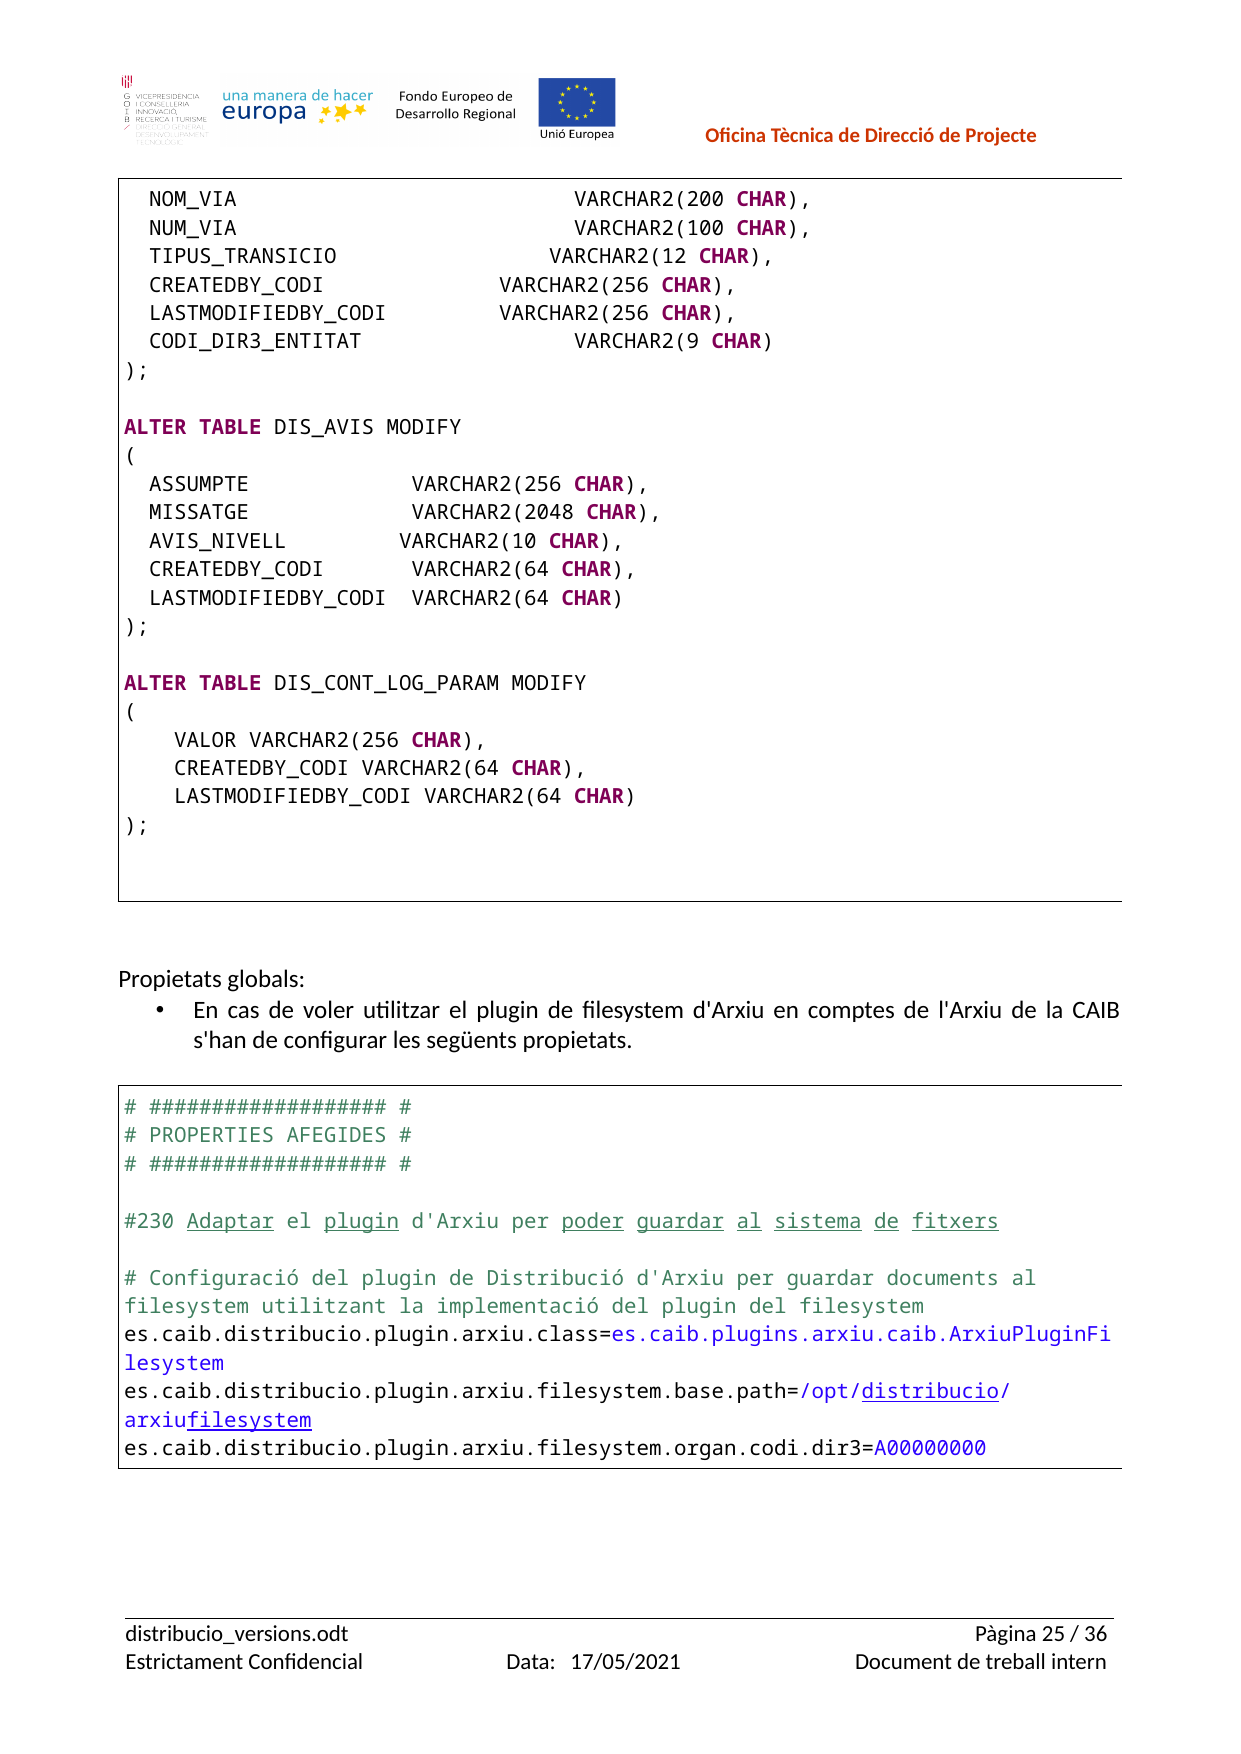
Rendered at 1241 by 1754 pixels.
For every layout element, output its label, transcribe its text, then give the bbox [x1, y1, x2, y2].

text Propietats globals: [118, 963, 1122, 994]
picture [219, 73, 621, 147]
picture [118, 73, 213, 147]
table_header NOM_VIA VARCHAR2(200 CHAR), NUM_VIA VARCHAR2(100 CHAR), TIPUS_TRANSICIO VARCHAR2(12 CHAR), CREATEDBY_CODI VARCHAR2(256 CHAR), LASTMODIFIEDBY_CODI VARCHAR2(256 CHAR), CODI_DIR3_ENTITAT VARCHAR2(9 CHAR) ); ALTER TABLE DIS_AVIS MODIFY ( ASSUMPTE VARCHAR2(256 CHAR), MISSATGE VARCHAR2(2048 CHAR), AVIS_NIVELL VARCHAR2(10 CHAR), CREATEDBY_CODI VARCHAR2(64 CHAR), LASTMODIFIEDBY_CODI VARCHAR2(64 CHAR) ); ALTER TABLE DIS_CONT_LOG_PARAM MODIFY ( VALOR VARCHAR2(256 CHAR), CREATEDBY_CODI VARCHAR2(64 CHAR), LASTMODIFIEDBY_CODI VARCHAR2(64 CHAR) ); [119, 179, 1122, 901]
table_header # ################### # # PROPERTIES AFEGIDES # # ################### # #230 Adaptar el plugin d'Arxiu per poder guardar al sistema de fitxers # Configuració del plugin de Distribució d'Arxiu per guardar documents al filesystem utilitzant la implementació del plugin del filesystem es.caib.distribucio.plugin.arxiu.class=es.caib.plugins.arxiu.caib.ArxiuPluginFilesystem es.caib.distribucio.plugin.arxiu.filesystem.base.path=/opt/distribucio/arxiufilesystem es.caib.distribucio.plugin.arxiu.filesystem.organ.codi.dir3=A00000000 [119, 1086, 1122, 1467]
list En cas de voler utilitzar el plugin de filesystem d'Arxiu en comptes de l'Arxiu de la CAIB s'han de configurar les següents propietats. [156, 994, 1122, 1055]
